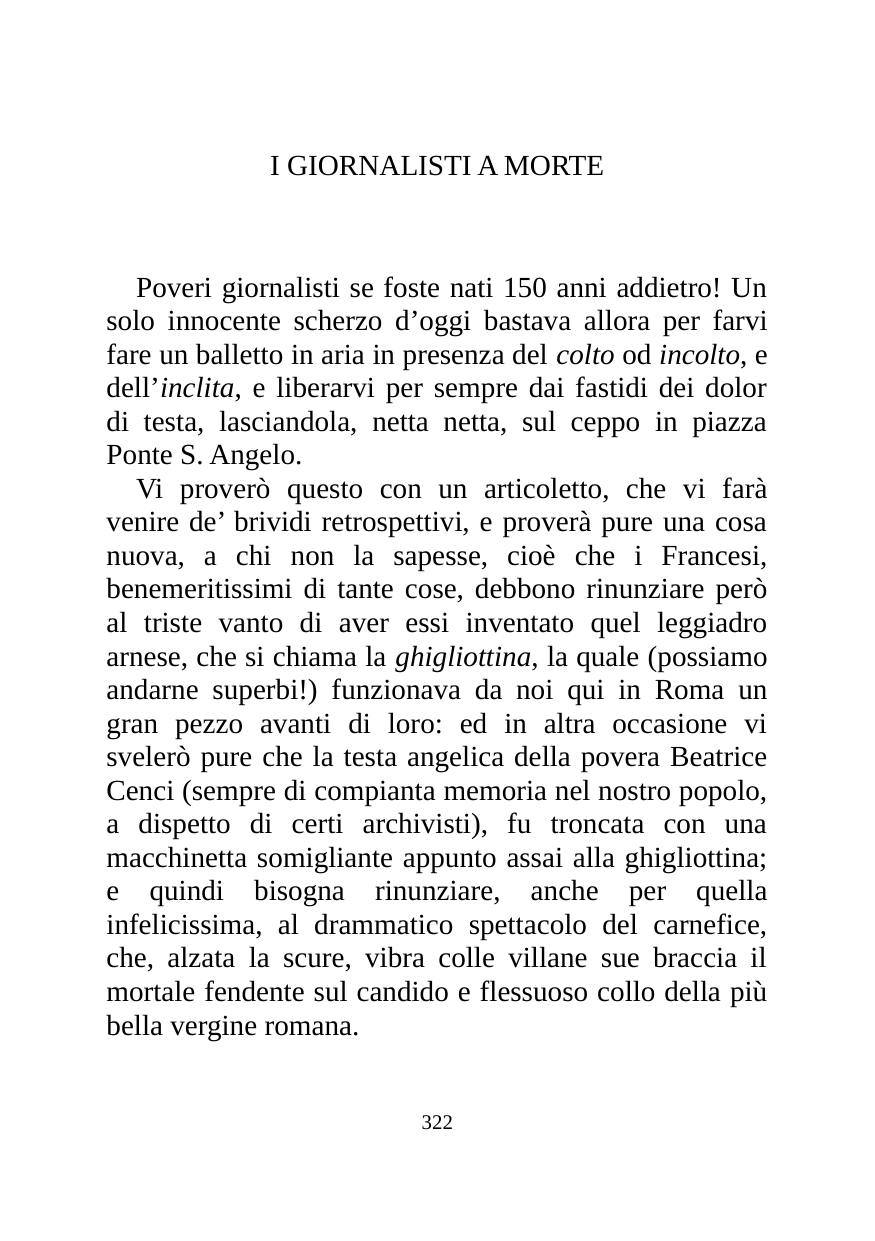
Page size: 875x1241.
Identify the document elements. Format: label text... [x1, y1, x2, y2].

text Vi proverò questo con un articoletto, che vi farà venire de’ brividi retrospettivi, e proverà pure una cosa nuova, a chi non la sapesse, cioè che i Francesi, benemeritissimi di tante cose, debbono rinunziare però al triste vanto di aver essi inventato quel leggiadro arnese, che si chiama la ghigliottina, la quale (possiamo andarne superbi!) funzionava da noi qui in Roma un gran pezzo avanti di loro: ed in altra occasione vi svelerò pure che la testa angelica della povera Beatrice Cenci (sempre di compianta memoria nel nostro popolo, a dispetto di certi archivisti), fu troncata con una macchinetta somigliante appunto assai alla ghigliottina; e quindi bisogna rinunziare, anche per quella infelicissima, al drammatico spettacolo del carnefice, che, alzata la scure, vibra colle villane sue braccia il mortale fendente sul candido e flessuoso collo della più bella vergine romana. [106, 471, 768, 1041]
text Poveri giornalisti se foste nati 150 anni addietro! Un solo innocente scherzo d’oggi bastava allora per farvi fare un balletto in aria in presenza del colto od incolto, e dell’inclita, e liberarvi per sempre dai fastidi dei dolor di testa, lasciandola, netta netta, sul ceppo in piazza Ponte S. Angelo. [106, 270, 768, 471]
subtitle I GIORNALISTI A MORTE [106, 148, 768, 181]
